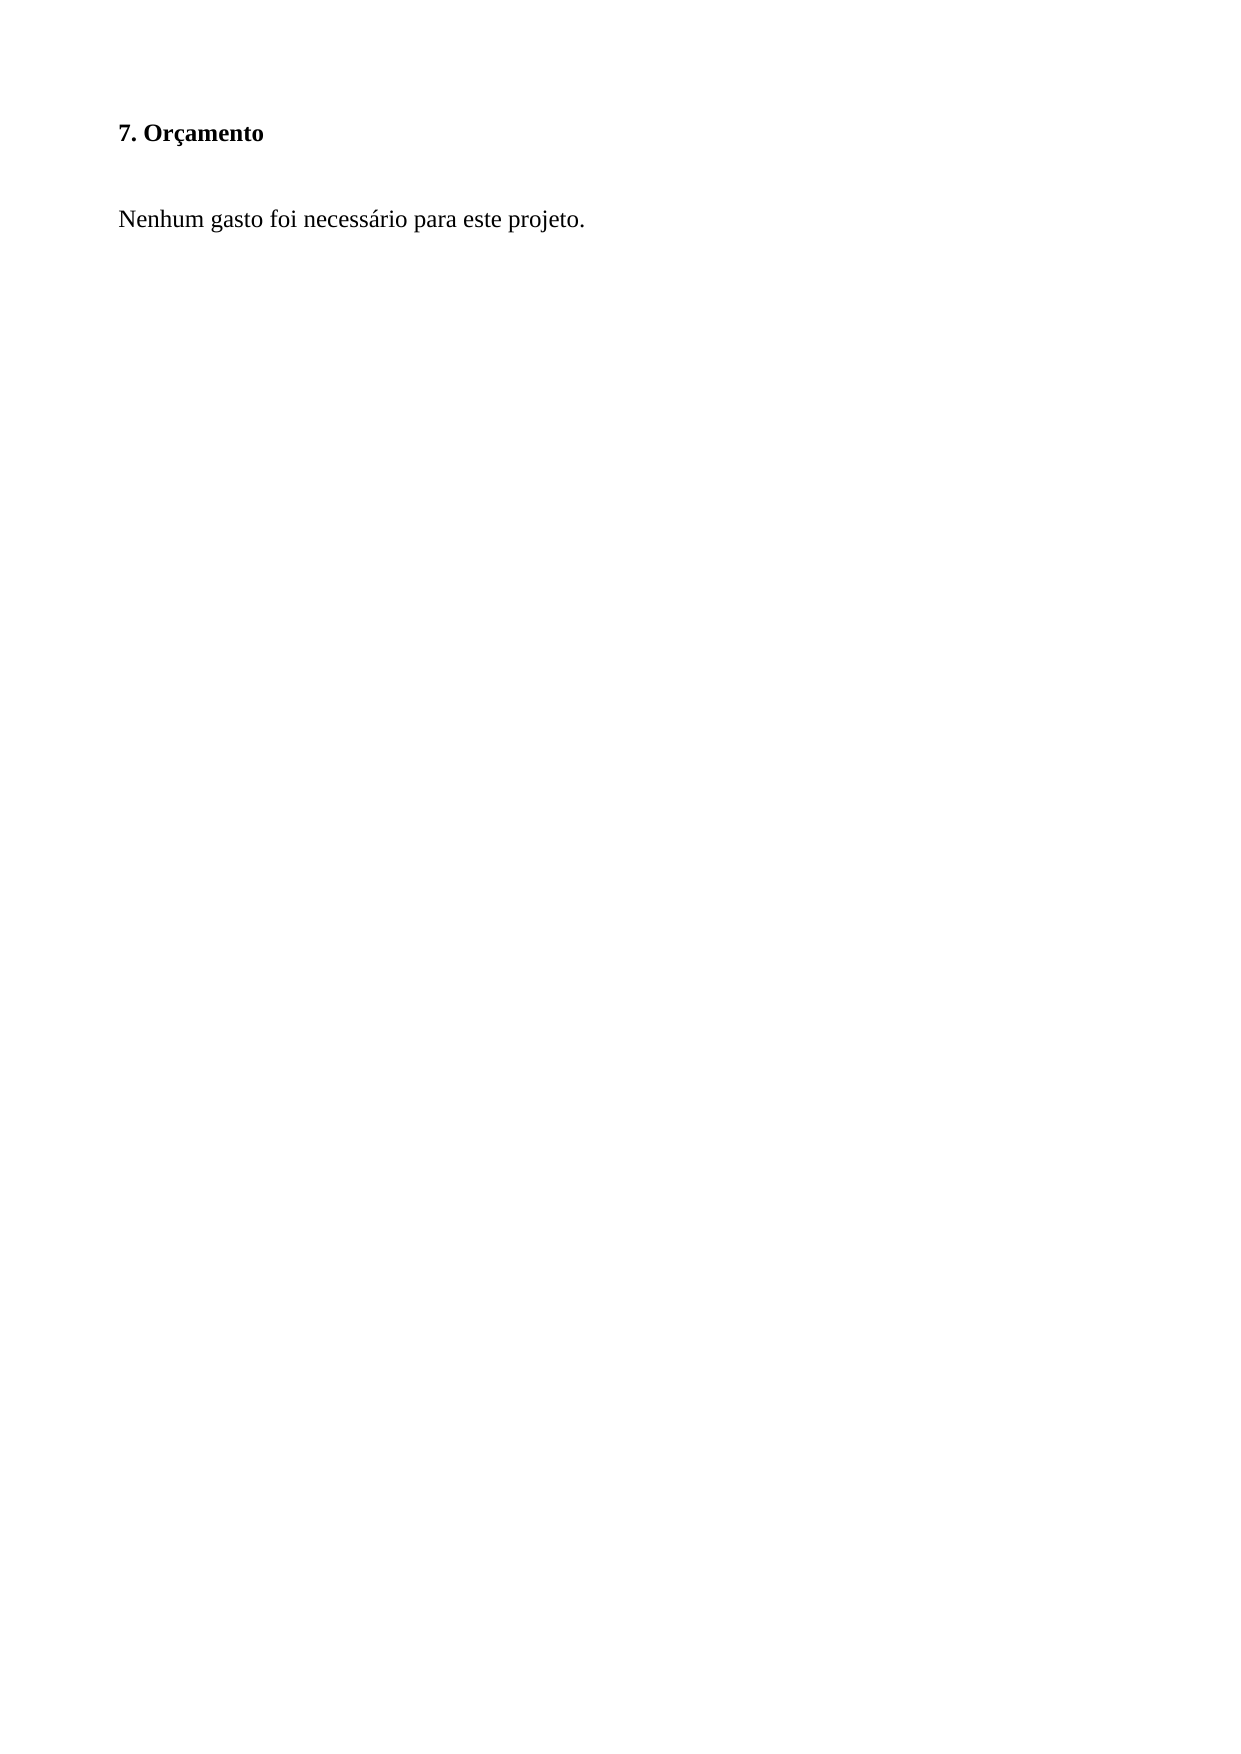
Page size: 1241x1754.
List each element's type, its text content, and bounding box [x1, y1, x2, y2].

text 7. Orçamento [118, 118, 1122, 147]
text Nenhum gasto foi necessário para este projeto. [118, 204, 1122, 233]
